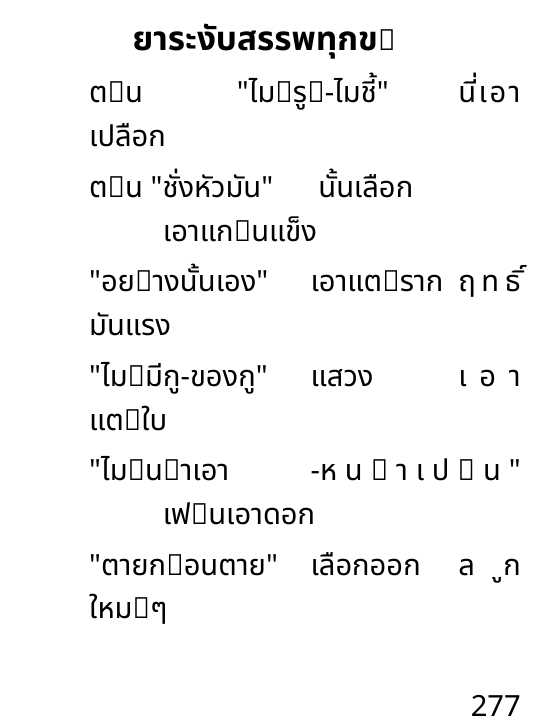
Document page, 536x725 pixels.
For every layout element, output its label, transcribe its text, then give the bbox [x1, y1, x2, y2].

text "ตายกอนตาย" เลือกออก ลูกใหมๆ [89, 544, 521, 632]
text ตน "ชั่งหัวมัน" นั้นเลือก เอาแกนแข็ง [89, 166, 521, 254]
text ยาระงับสรรพทุกข [15, 15, 521, 65]
text "อยางนั้นเอง" เอาแตราก ฤทธิ์มันแรง [89, 260, 521, 349]
text "ไมมีกู-ของกู" แสวง เอาแตใบ [89, 355, 521, 443]
text ตน "ไมรู-ไมชี้" นี่เอาเปลือก [89, 71, 521, 160]
text "ไมนาเอา -หนาเปน" เฟนเอาดอก [89, 449, 521, 538]
